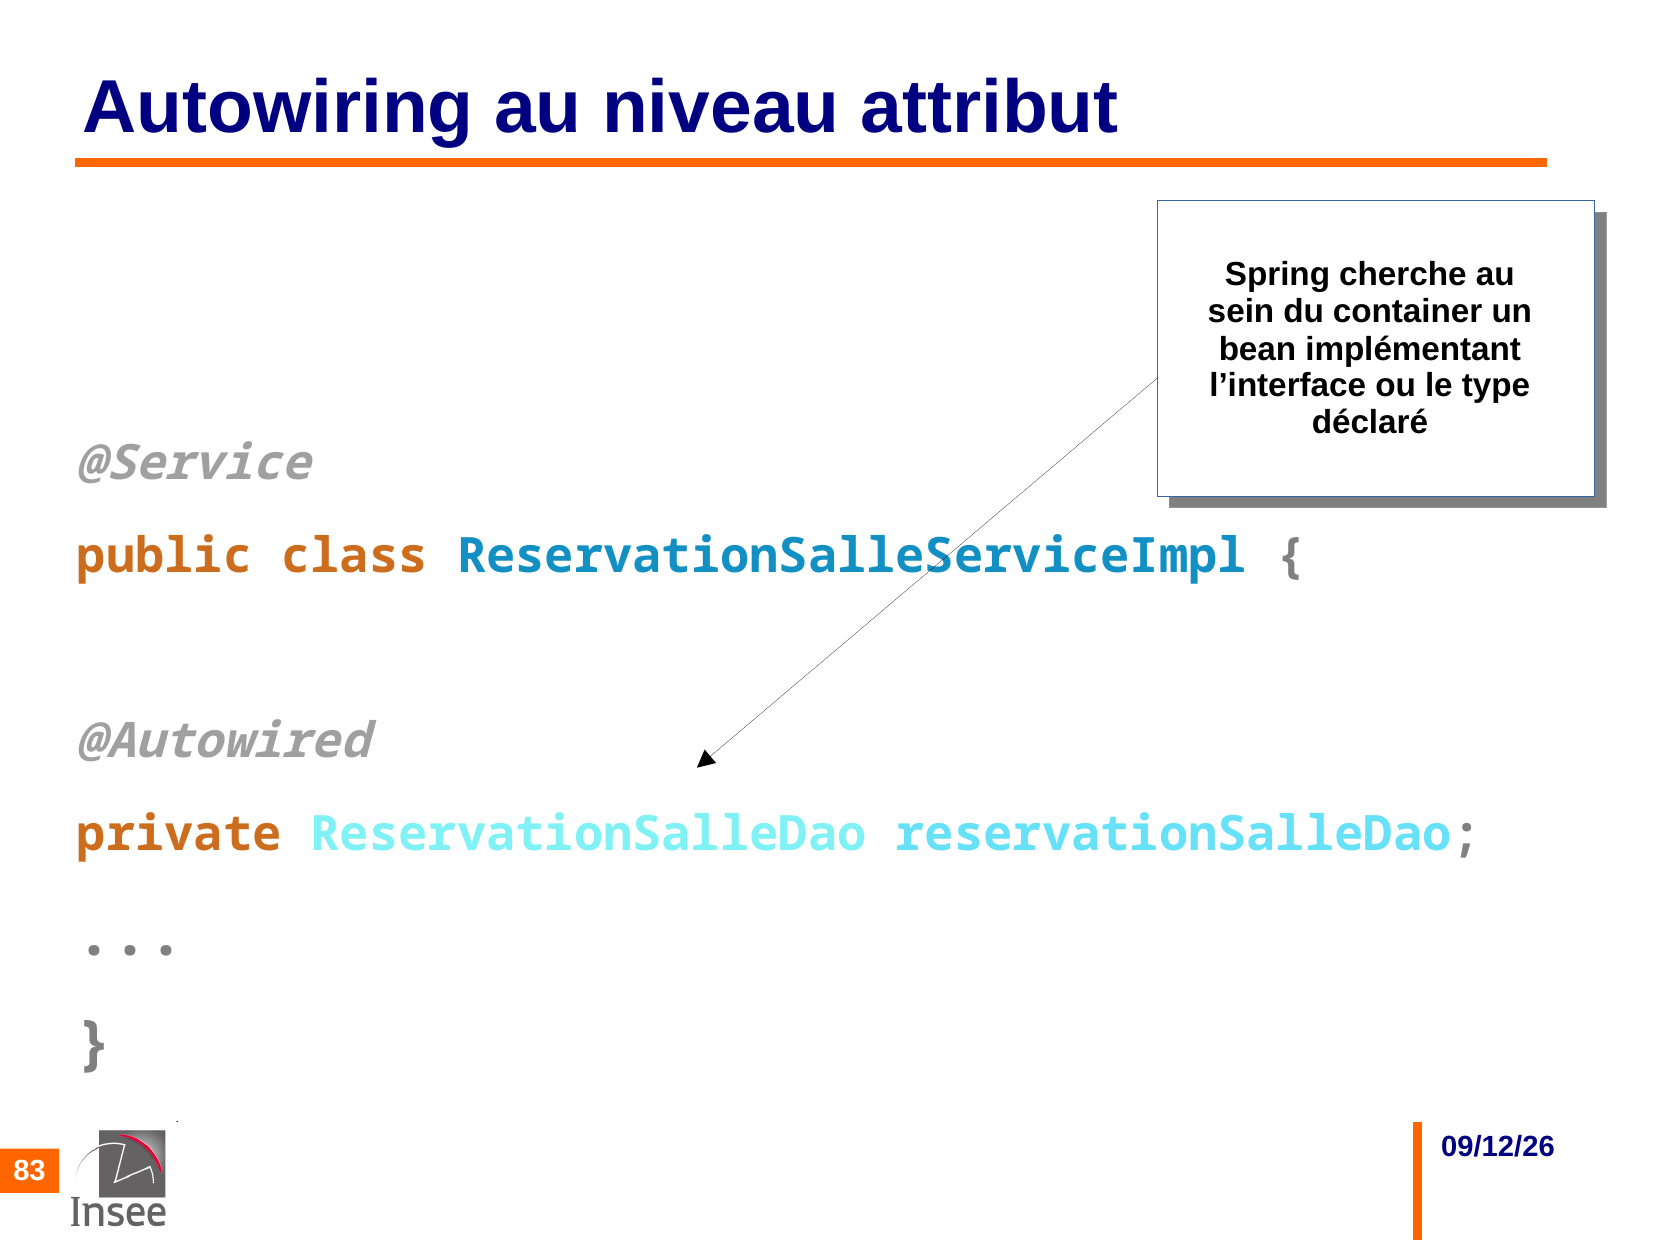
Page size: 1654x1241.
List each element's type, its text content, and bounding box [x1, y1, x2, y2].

text_box Spring cherche au sein du container un bean implémentant l’interface ou le type déclaré [1187, 236, 1554, 461]
text_box [1157, 200, 1595, 497]
picture [62, 1121, 178, 1241]
title Autowiring au niveau attribut [82, 49, 1619, 163]
list @Service public class ReservationSalleServiceImpl { @Autowired private ReservationSalleDao reservationSalleDao; ... } [76, 236, 1542, 1087]
